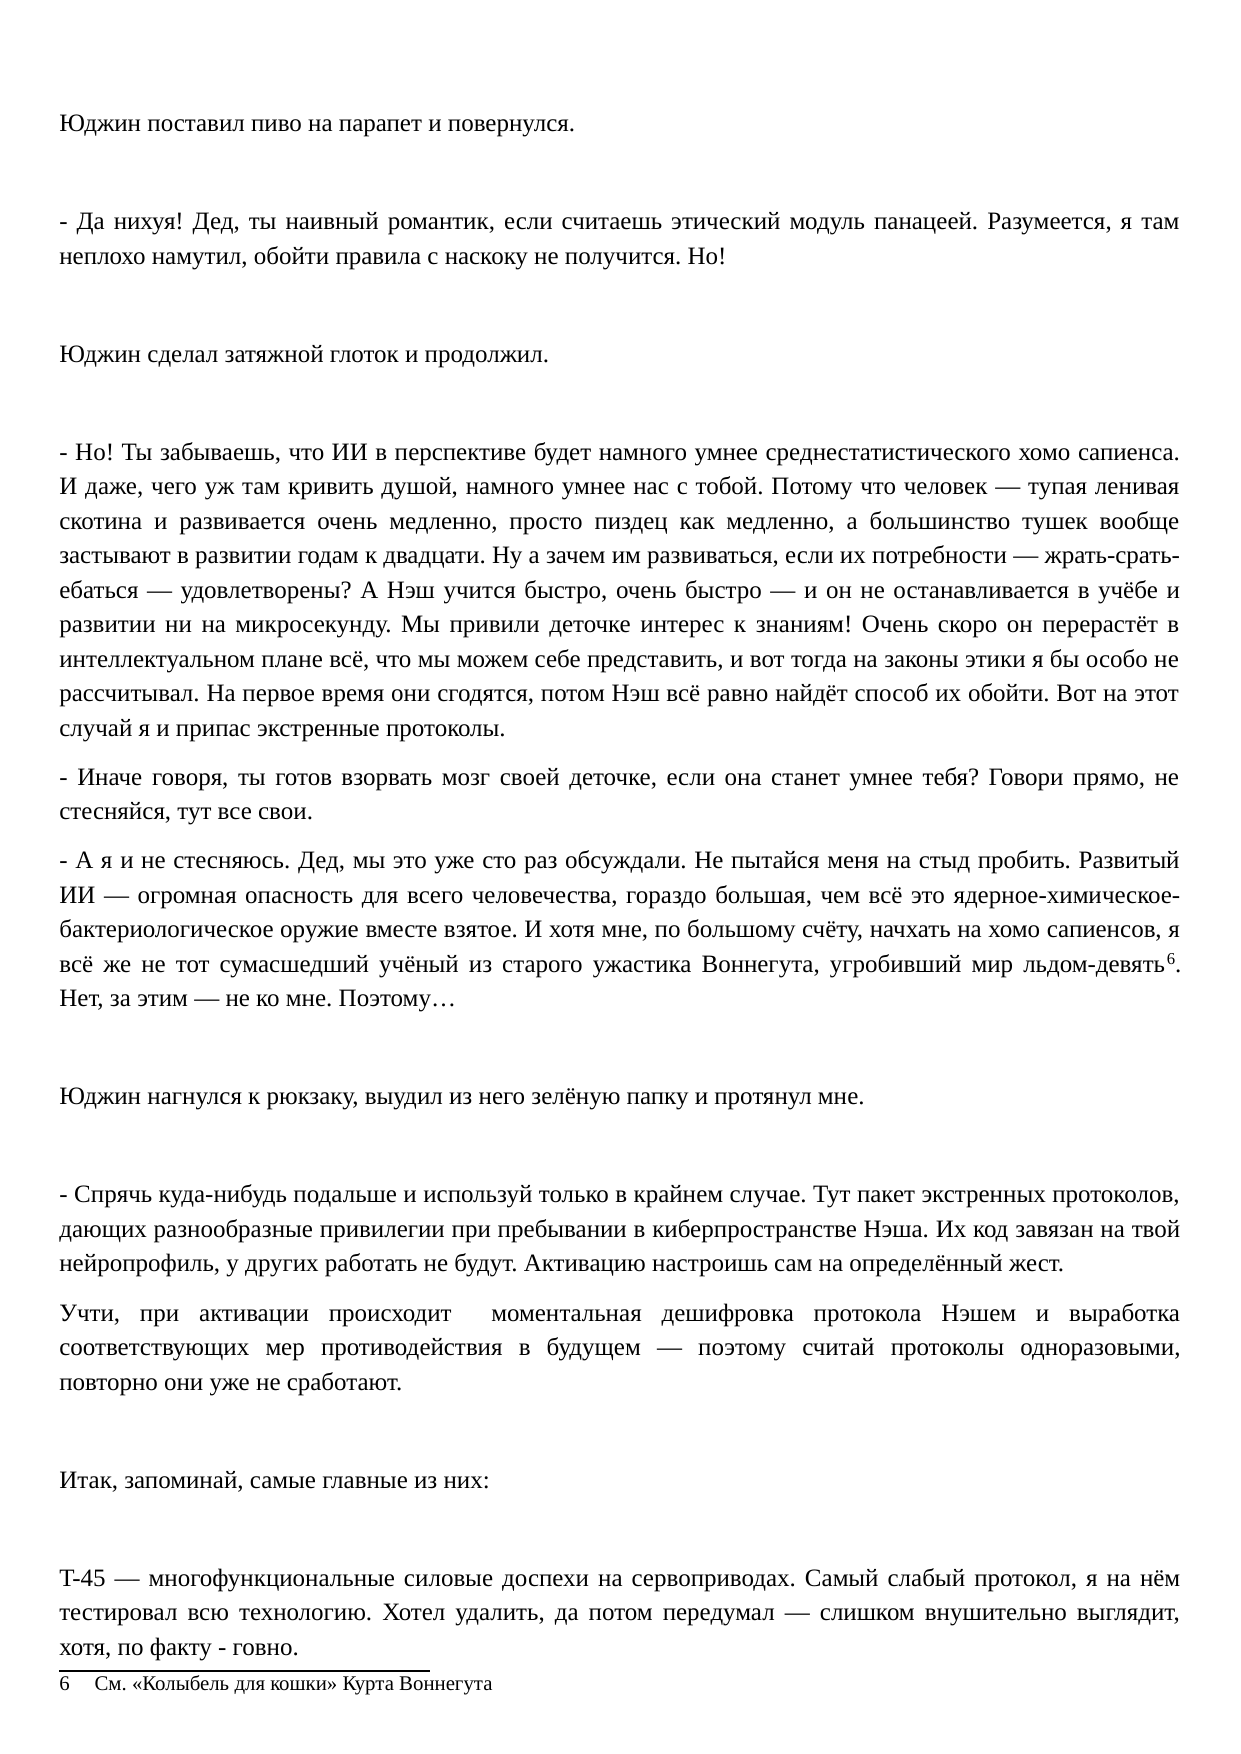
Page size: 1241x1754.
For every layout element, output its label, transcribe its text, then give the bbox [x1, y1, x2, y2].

text - Иначе говоря, ты готов взорвать мозг своей деточке, если она станет умнее тебя? Говори прямо, не стесняйся, тут все свои. [59, 762, 1181, 825]
text - Но! Ты забываешь, что ИИ в перспективе будет намного умнее среднестатистического хомо сапиенса. И даже, чего уж там кривить душой, намного умнее нас с тобой. Потому что человек — тупая ленивая скотина и развивается очень медленно, просто пиздец как медленно, а большинство тушек вообще застывают в развитии годам к двадцати. Ну а зачем им развиваться, если их потребности — жрать-срать-ебаться — удовлетворены? А Нэш учится быстро, очень быстро — и он не останавливается в учёбе и развитии ни на микросекунду. Мы привили деточке интерес к знаниям! Очень скоро он перерастёт в интеллектуальном плане всё, что мы можем себе представить, и вот тогда на законы этики я бы особо не рассчитывал. На первое время они сгодятся, потом Нэш всё равно найдёт способ их обойти. Вот на этот случай я и припас экстренные протоколы. [59, 437, 1181, 742]
text Юджин сделал затяжной глоток и продолжил. [59, 339, 1181, 368]
text Учти, при активации происходит моментальная дешифровка протокола Нэшем и выработка соответствующих мер противодействия в будущем — поэтому считай протоколы одноразовыми, повторно они уже не сработают. [59, 1298, 1181, 1395]
text - А я и не стесняюсь. Дед, мы это уже сто раз обсуждали. Не пытайся меня на стыд пробить. Развитый ИИ — огромная опасность для всего человечества, гораздо большая, чем всё это ядерное-химическое-бактериологическое оружие вместе взятое. И хотя мне, по большому счёту, начхать на хомо сапиенсов, я всё же не тот сумасшедший учёный из старого ужастика Воннегута, угробивший мир льдом-девять. Нет, за этим — не ко мне. Поэтому… [59, 845, 1181, 1012]
text Юджин нагнулся к рюкзаку, выудил из него зелёную папку и протянул мне. [59, 1081, 1181, 1110]
text См. «Колыбель для кошки» Курта Воннегута [59, 1671, 1181, 1695]
text Итак, запоминай, самые главные из них: [59, 1465, 1181, 1493]
text Юджин поставил пиво на парапет и повернулся. [59, 108, 1181, 137]
text T-45 — многофункциональные силовые доспехи на сервоприводах. Самый слабый протокол, я на нём тестировал всю технологию. Хотел удалить, да потом передумал — слишком внушительно выглядит, хотя, по факту - говно. [59, 1563, 1181, 1661]
text - Да нихуя! Дед, ты наивный романтик, если считаешь этический модуль панацеей. Разумеется, я там неплохо намутил, обойти правила с наскоку не получится. Но! [59, 206, 1181, 269]
text - Спрячь куда-нибудь подальше и используй только в крайнем случае. Тут пакет экстренных протоколов, дающих разнообразные привилегии при пребывании в киберпространстве Нэша. Их код завязан на твой нейропрофиль, у других работать не будут. Активацию настроишь сам на определённый жест. [59, 1179, 1181, 1277]
